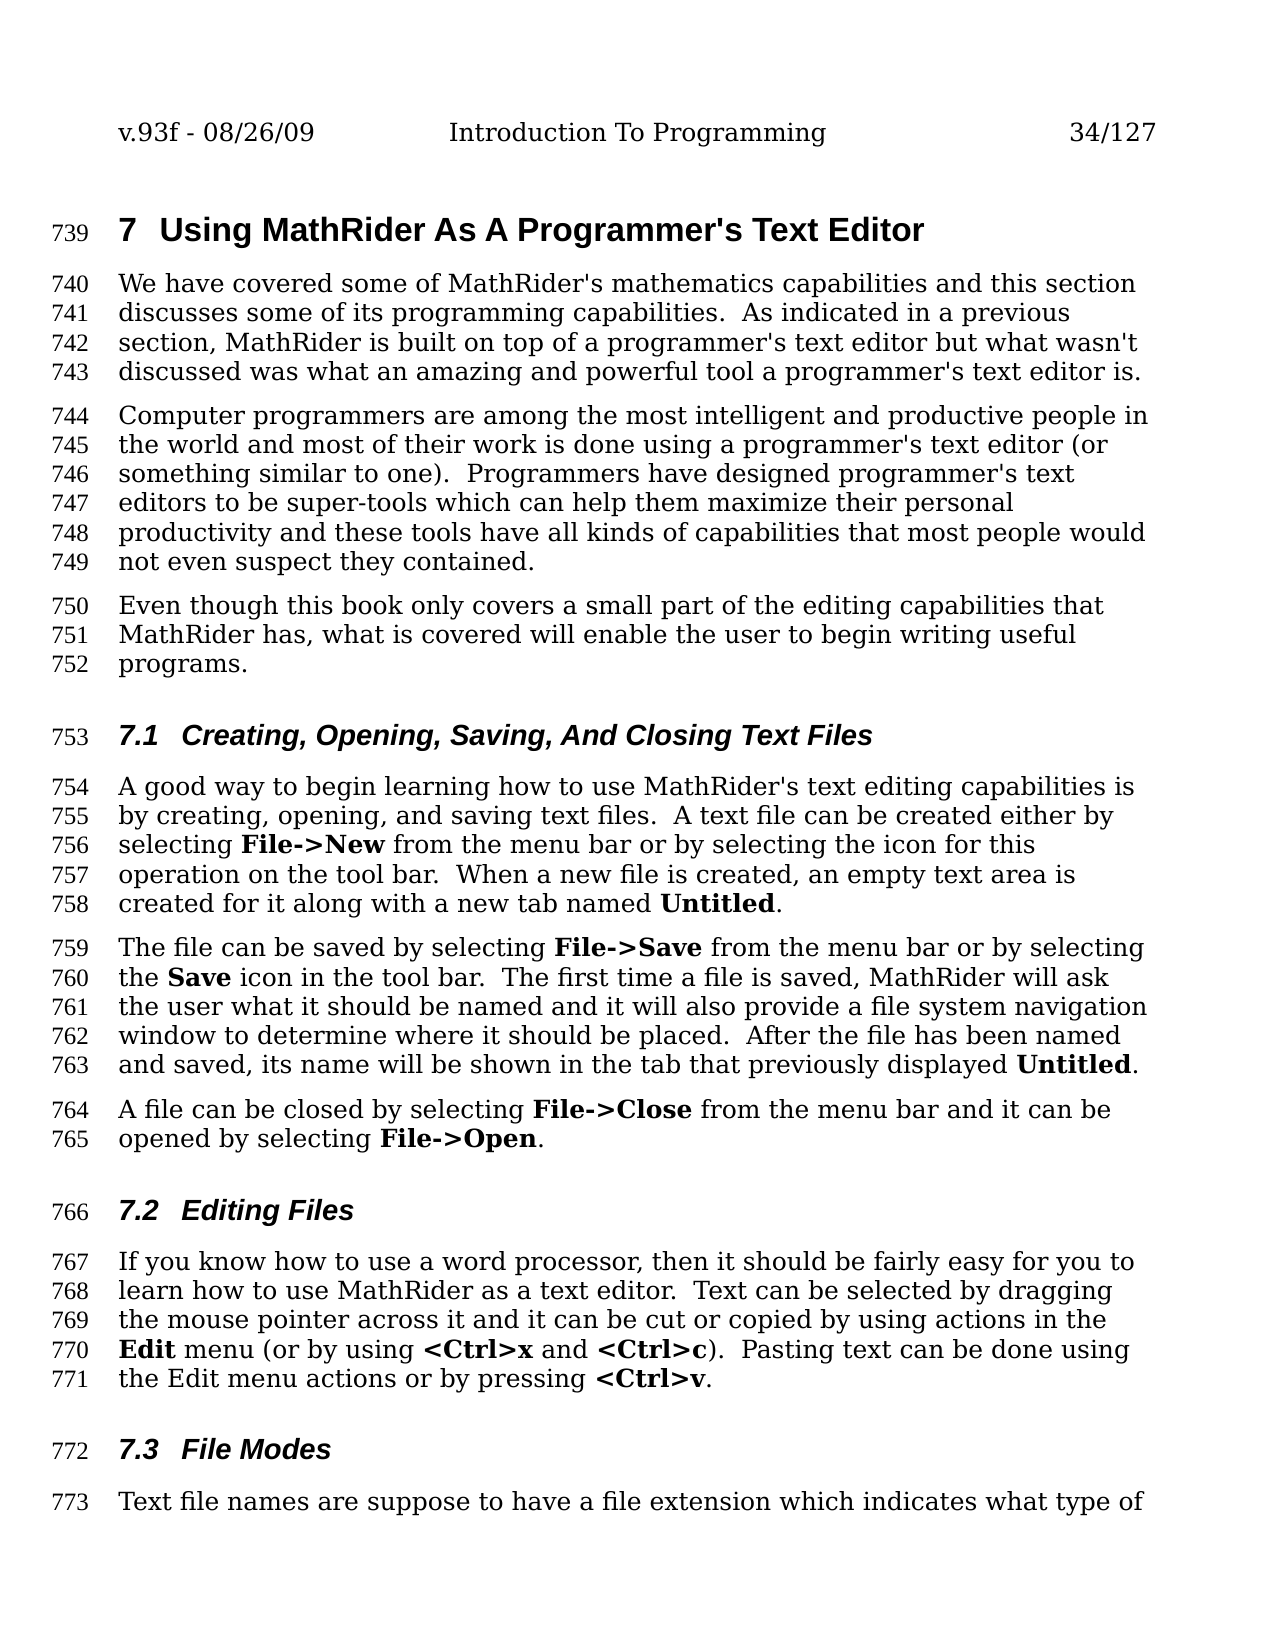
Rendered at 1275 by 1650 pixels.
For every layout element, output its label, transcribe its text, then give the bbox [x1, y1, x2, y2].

text Even though this book only covers a small part of the editing capabilities that MathRider has, what is covered will enable the user to begin writing useful programs. [118, 591, 1157, 678]
text A good way to begin learning how to use MathRider's text editing capabilities is by creating, opening, and saving text files. A text file can be created either by selecting File->New from the menu bar or by selecting the icon for this operation on the tool bar. When a new file is created, an empty text area is created for it along with a new tab named Untitled. [118, 772, 1157, 918]
text Computer programmers are among the most intelligent and productive people in the world and most of their work is done using a programmer's text editor (or something similar to one). Programmers have designed programmer's text editors to be super-tools which can help them maximize their personal productivity and these tools have all kinds of capabilities that most people would not even suspect they contained. [118, 401, 1157, 576]
text If you know how to use a word processor, then it should be fairly easy for you to learn how to use MathRider as a text editor. Text can be selected by dragging the mouse pointer across it and it can be cut or copied by using actions in the Edit menu (or by using <Ctrl>x and <Ctrl>c). Pasting text can be done using the Edit menu actions or by pressing <Ctrl>v. [118, 1247, 1157, 1393]
text Text file names are suppose to have a file extension which indicates what type of [118, 1487, 1157, 1516]
text We have covered some of MathRider's mathematics capabilities and this section discusses some of its programming capabilities. As indicated in a previous section, MathRider is built on top of a programmer's text editor but what wasn't discussed was what an amazing and powerful tool a programmer's text editor is. [118, 269, 1157, 386]
subtitle Editing Files [118, 1193, 1157, 1226]
subtitle File Modes [118, 1432, 1157, 1466]
subtitle Creating, Opening, Saving, And Closing Text Files [118, 718, 1157, 751]
text The file can be saved by selecting File->Save from the menu bar or by selecting the Save icon in the tool bar. The first time a file is saved, MathRider will ask the user what it should be named and it will also provide a file system navigation window to determine where it should be placed. After the file has been named and saved, its name will be shown in the tab that previously displayed Untitled. [118, 933, 1157, 1080]
subtitle Using MathRider As A Programmer's Text Editor [118, 210, 1157, 248]
text A file can be closed by selecting File->Close from the menu bar and it can be opened by selecting File->Open. [118, 1095, 1157, 1153]
